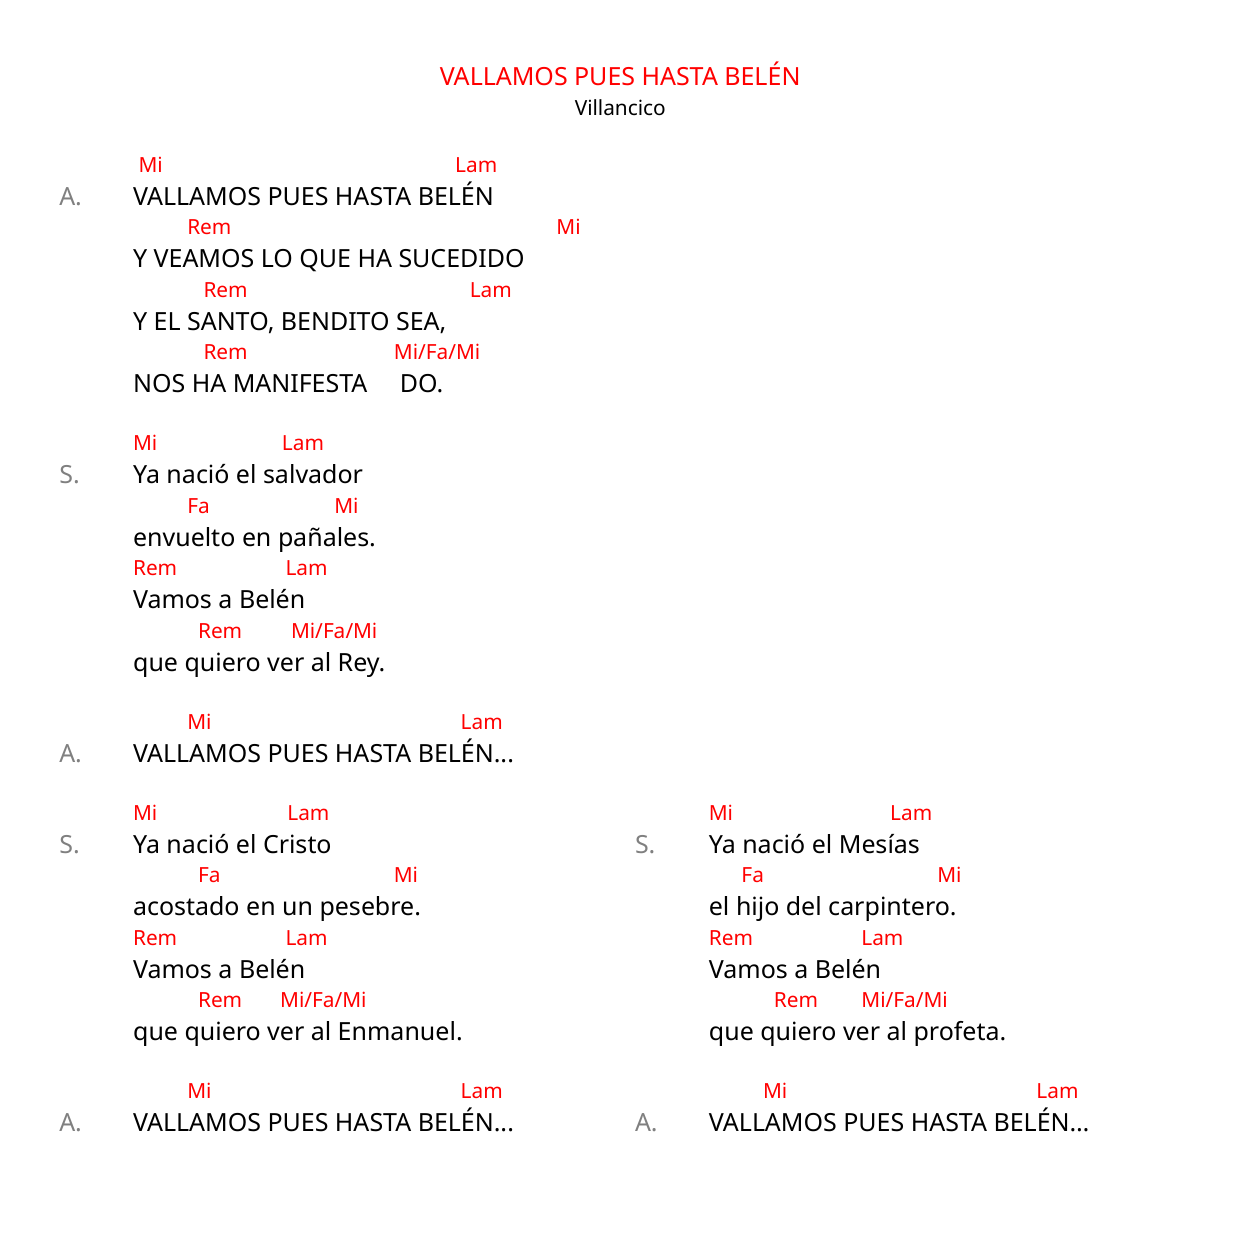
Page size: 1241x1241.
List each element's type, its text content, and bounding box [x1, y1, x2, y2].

text que quiero ver al Enmanuel. [59, 1014, 605, 1048]
text Rem Lam [59, 923, 605, 951]
text Rem Mi [59, 212, 1181, 241]
text Vamos a Belén [59, 951, 605, 985]
text A. VALLAMOS PUES HASTA BELÉN… [635, 1105, 1181, 1139]
text S. Ya nació el Mesías [635, 826, 1181, 860]
text Rem Lam [59, 553, 1181, 582]
text S. Ya nació el salvador [59, 457, 1181, 491]
text A. VALLAMOS PUES HASTA BELÉN... [59, 1105, 605, 1139]
text NOS HA MANIFESTA DO. [59, 366, 1181, 400]
text Rem Mi/Fa/Mi [59, 616, 1181, 644]
text Mi Lam [635, 1076, 1181, 1105]
text Rem Mi/Fa/Mi [59, 337, 1181, 366]
text Mi Lam [59, 798, 605, 826]
text Mi Lam [59, 428, 1181, 457]
text Rem Mi/Fa/Mi [59, 985, 605, 1014]
text A. VALLAMOS PUES HASTA BELÉN... [59, 735, 1181, 769]
text A. VALLAMOS PUES HASTA BELÉN [59, 178, 1181, 212]
text que quiero ver al profeta. [635, 1014, 1181, 1048]
text Rem Mi/Fa/Mi [635, 985, 1181, 1014]
text Mi Lam [59, 1076, 605, 1105]
text Vallamos pues hasta Belén [59, 59, 1181, 93]
text Vamos a Belén [635, 951, 1181, 985]
text Vamos a Belén [59, 582, 1181, 616]
text Y EL SANTO, BENDITO SEA, [59, 303, 1181, 337]
text Rem Lam [635, 923, 1181, 951]
text Fa Mi [635, 860, 1181, 889]
text Fa Mi [59, 860, 605, 889]
text acostado en un pesebre. [59, 889, 605, 923]
text S. Ya nació el Cristo [59, 826, 605, 860]
text Rem Lam [59, 275, 1181, 303]
text Mi Lam [635, 798, 1181, 826]
text Y VEAMOS LO QUE HA SUCEDIDO [59, 241, 1181, 275]
text Fa Mi [59, 491, 1181, 519]
text envuelto en pañales. [59, 519, 1181, 553]
text Mi Lam [59, 707, 1181, 735]
text el hijo del carpintero. [635, 889, 1181, 923]
text Mi Lam [59, 150, 1181, 178]
text Villancico [59, 93, 1181, 122]
text que quiero ver al Rey. [59, 644, 1181, 678]
